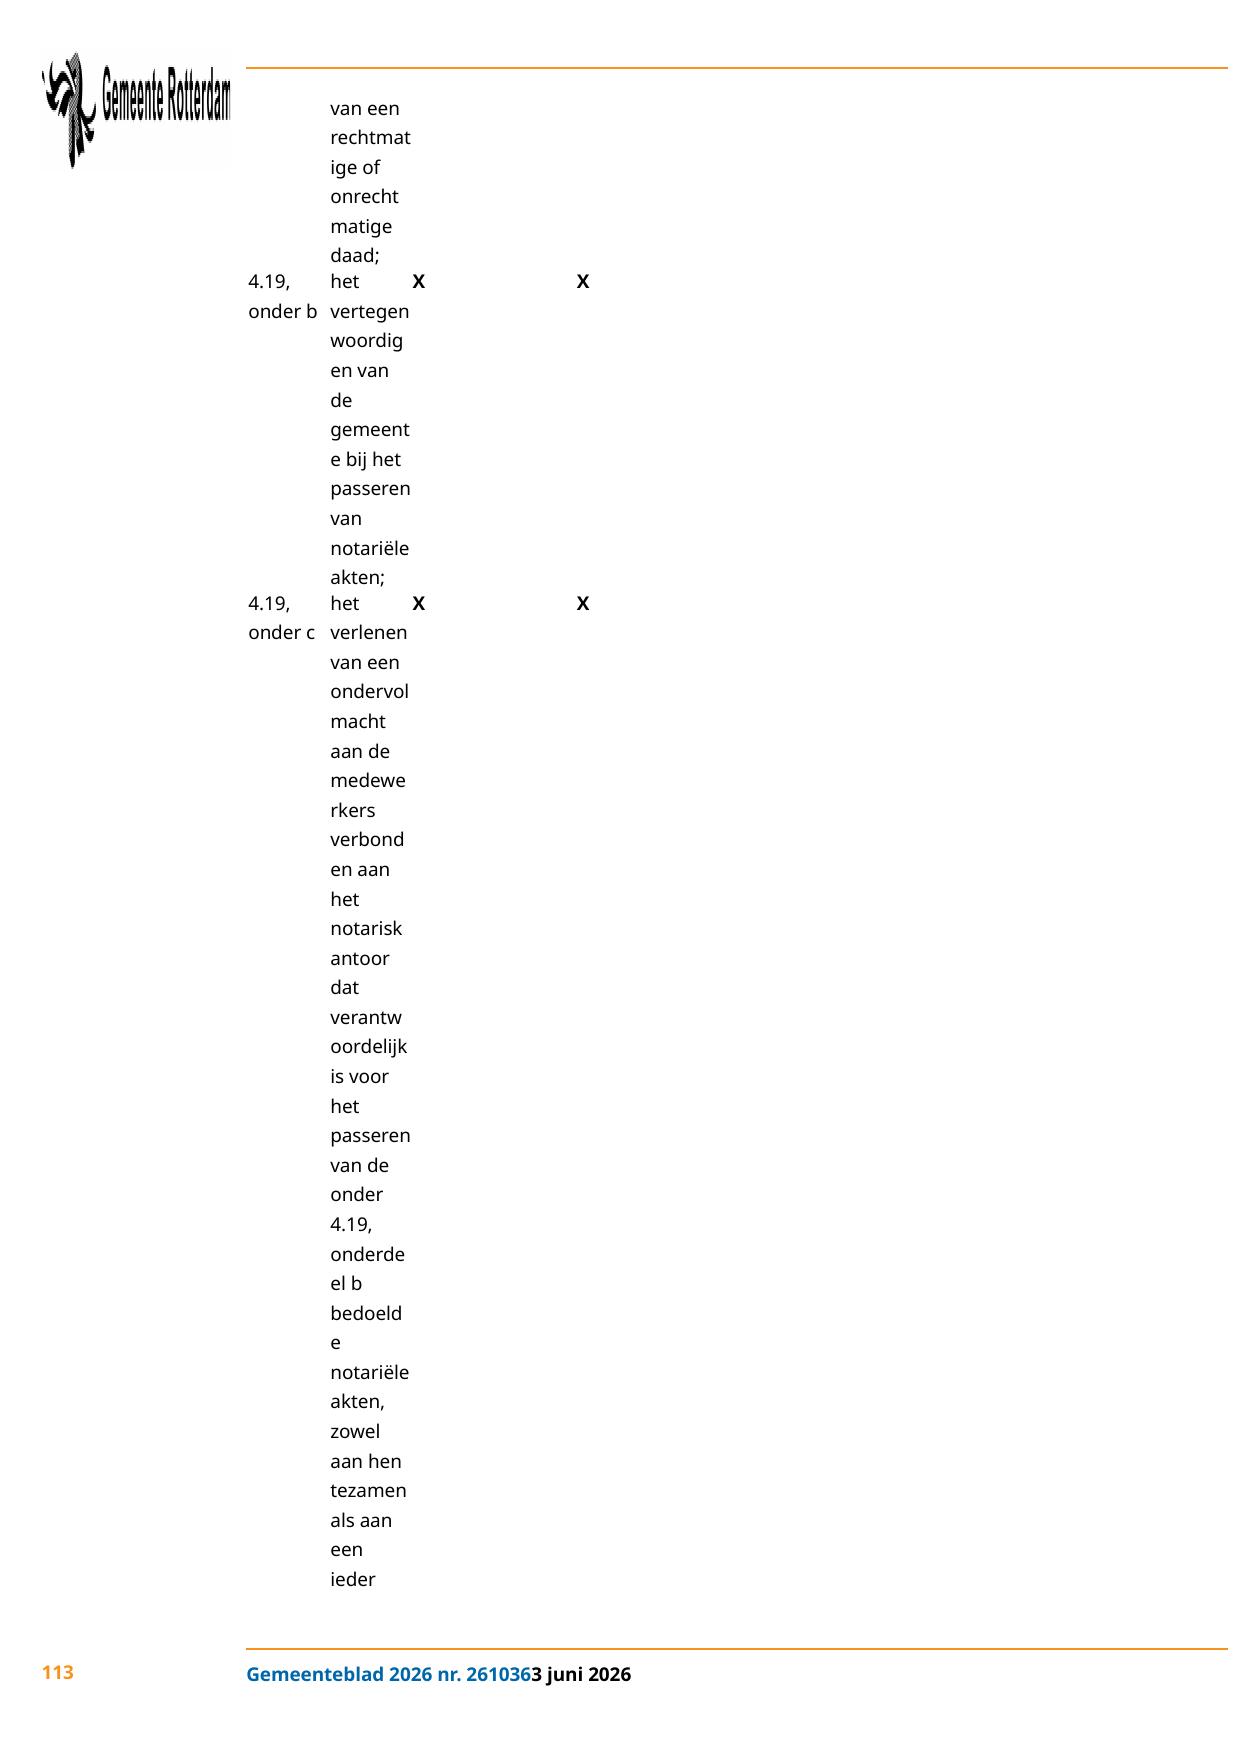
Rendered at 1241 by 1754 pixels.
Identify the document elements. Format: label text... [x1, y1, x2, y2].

table_cell het vertegenwoordigen van de gemeente bij het passeren van notariële akten; [330, 269, 412, 590]
table_cell [741, 590, 823, 1592]
table_cell [1069, 590, 1152, 1592]
table_cell 4.19, onder b [248, 269, 330, 590]
table_cell X [412, 590, 494, 1592]
table_cell [905, 269, 987, 590]
table_cell [494, 590, 577, 1592]
table_cell van een rechtmatige of onrechtmatige daad; [330, 95, 412, 268]
picture [41, 47, 231, 172]
table_cell [823, 95, 905, 268]
table_cell [741, 95, 823, 268]
table_cell [577, 95, 659, 268]
table_cell [823, 590, 905, 1592]
table_cell [1069, 95, 1152, 268]
table_cell X [577, 269, 659, 590]
table_cell [987, 269, 1069, 590]
table_cell [248, 95, 330, 268]
table_cell [412, 95, 494, 268]
table_cell [494, 269, 577, 590]
table_cell [494, 95, 577, 268]
table_cell [905, 590, 987, 1592]
table_cell 4.19, onder c [248, 590, 330, 1592]
table_cell [741, 269, 823, 590]
table_cell [823, 269, 905, 590]
table_cell [905, 95, 987, 268]
table_cell [1069, 269, 1152, 590]
table_cell [659, 95, 741, 268]
table_cell [987, 95, 1069, 268]
table_cell het verlenen van een ondervolmacht aan de medewerkers verbonden aan het notariskantoor dat verantwoordelijk is voor het passeren van de onder 4.19, onderdeel b bedoelde notariële akten, zowel aan hen tezamen als aan een ieder [330, 590, 412, 1592]
table_cell X [412, 269, 494, 590]
table_cell [659, 269, 741, 590]
table_cell [987, 590, 1069, 1592]
table_cell X [577, 590, 659, 1592]
table_cell [659, 590, 741, 1592]
